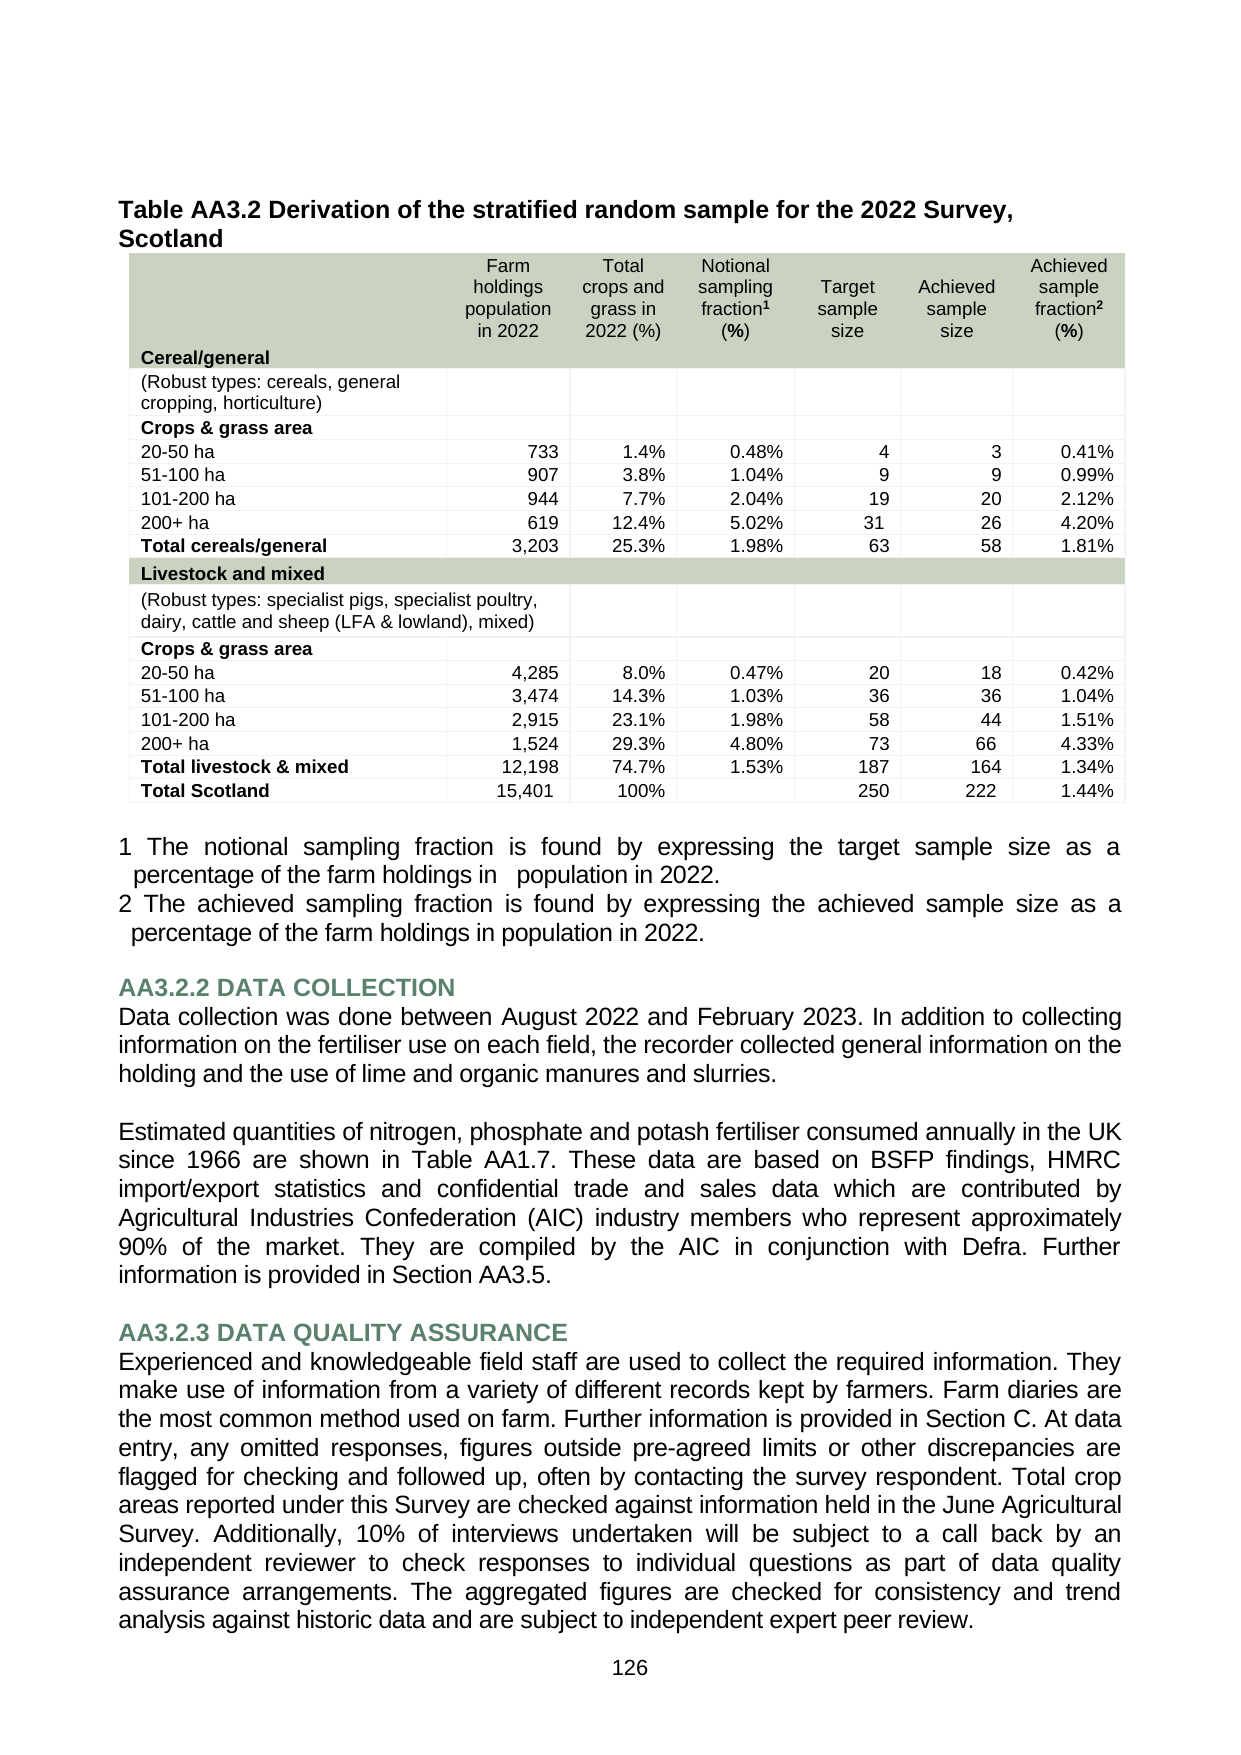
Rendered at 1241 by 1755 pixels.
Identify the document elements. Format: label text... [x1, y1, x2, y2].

table_cell 250 [795, 779, 900, 802]
table_cell [795, 638, 900, 660]
table_cell Total livestock & mixed [130, 756, 446, 778]
table_cell 200+ ha [130, 511, 446, 533]
table_cell 0.48% [677, 440, 794, 463]
table_cell 31 [795, 511, 900, 533]
table_cell 0.42% [1013, 661, 1124, 684]
table_cell [1013, 638, 1124, 660]
table_cell [795, 369, 900, 415]
table_cell [795, 585, 900, 636]
table_cell [571, 585, 676, 636]
table_cell 4.33% [1013, 732, 1124, 754]
table_cell 101-200 ha [130, 708, 446, 731]
table_cell 29.3% [571, 732, 676, 754]
table_cell [570, 341, 676, 368]
table_cell 36 [901, 685, 1012, 707]
table_cell 619 [447, 511, 569, 533]
table_cell 1.81% [1013, 535, 1124, 557]
table_cell 733 [447, 440, 569, 463]
table_cell [901, 558, 1013, 584]
table_cell 187 [795, 756, 900, 778]
table_cell [677, 779, 794, 802]
table_cell 7.7% [571, 487, 676, 510]
table_cell 2,915 [447, 708, 569, 731]
table_header Farm holdings population in 2022 [446, 253, 570, 341]
table_cell 907 [447, 464, 569, 486]
table_cell [795, 416, 900, 439]
subtitle AA3.2.3 DATA QUALITY ASSURANCE [118, 1318, 1122, 1347]
table_cell 1.34% [1013, 756, 1124, 778]
table_cell 3,203 [447, 535, 569, 557]
table_cell 36 [795, 685, 900, 707]
table_cell 58 [901, 535, 1012, 557]
table_header Notional sampling fraction1 (%) [676, 253, 794, 341]
table_cell 20 [795, 661, 900, 684]
table_cell (Robust types: specialist pigs, specialist poultry, dairy, cattle and sheep (LFA & lowland), mixed) [130, 585, 569, 636]
table_cell [901, 369, 1012, 415]
table_cell 2.04% [677, 487, 794, 510]
table_cell 222 [901, 779, 1012, 802]
table_cell [446, 341, 570, 368]
table_cell 5.02% [677, 511, 794, 533]
table_cell 4.20% [1013, 511, 1124, 533]
table_cell Crops & grass area [130, 416, 446, 439]
table_cell 1.98% [677, 535, 794, 557]
table_cell [447, 638, 569, 660]
table_cell 66 [901, 732, 1012, 754]
table_cell [1013, 369, 1124, 415]
text Data collection was done between August 2022 and February 2023. In addition to collecting information on the fertiliser use on each field, the recorder collected general information on the holding and the use of lime and organic manures and slurries. [118, 1002, 1122, 1088]
table_cell 101-200 ha [130, 487, 446, 510]
table_cell [676, 341, 794, 368]
table_cell 23.1% [571, 708, 676, 731]
table_header Total crops and grass in 2022 (%) [570, 253, 676, 341]
table_cell 51-100 ha [130, 464, 446, 486]
table_cell [676, 558, 794, 584]
table_cell 1.44% [1013, 779, 1124, 802]
table_cell [571, 638, 676, 660]
table_cell 18 [901, 661, 1012, 684]
table_cell Total Scotland [130, 779, 446, 802]
table_cell 944 [447, 487, 569, 510]
table_cell [447, 369, 569, 415]
subtitle AA3.2.2 DATA COLLECTION [118, 973, 1122, 1002]
table_cell [677, 638, 794, 660]
table_cell 100% [571, 779, 676, 802]
text Experienced and knowledgeable field staff are used to collect the required information. They make use of information from a variety of different records kept by farmers. Farm diaries are the most common method used on farm. Further information is provided in Section C. At data entry, any omitted responses, figures outside pre-agreed limits or other discrepancies are flagged for checking and followed up, often by contacting the survey respondent. Total crop areas reported under this Survey are checked against information held in the June Agricultural Survey. Additionally, 10% of interviews undertaken will be subject to a call back by an independent reviewer to check responses to individual questions as part of data quality assurance arrangements. The aggregated figures are checked for consistency and trend analysis against historic data and are subject to independent expert peer review. [118, 1347, 1122, 1634]
table_cell [1013, 416, 1124, 439]
table_cell 74.7% [571, 756, 676, 778]
table_cell [446, 558, 570, 584]
table_cell 20 [901, 487, 1012, 510]
table_cell 1,524 [447, 732, 569, 754]
table_cell Crops & grass area [130, 638, 446, 660]
table_cell 9 [795, 464, 900, 486]
table_cell 1.53% [677, 756, 794, 778]
table_cell [1013, 341, 1125, 368]
table_cell 44 [901, 708, 1012, 731]
table_cell [901, 341, 1013, 368]
table_cell 73 [795, 732, 900, 754]
table_cell 1.4% [571, 440, 676, 463]
table_cell [447, 416, 569, 439]
table_cell 3,474 [447, 685, 569, 707]
text 2 The achieved sampling fraction is found by expressing the achieved sample size as a percentage of the farm holdings in population in 2022. [118, 889, 1122, 947]
table_cell 19 [795, 487, 900, 510]
table_cell [571, 369, 676, 415]
table_cell 4.80% [677, 732, 794, 754]
table_cell [901, 416, 1012, 439]
table_cell [794, 341, 901, 368]
table_cell 0.47% [677, 661, 794, 684]
table_cell Total cereals/general [130, 535, 446, 557]
table_cell 1.98% [677, 708, 794, 731]
table_cell 12,198 [447, 756, 569, 778]
table_cell [794, 558, 901, 584]
table_cell Cereal/general [129, 341, 446, 368]
table_cell 9 [901, 464, 1012, 486]
table_cell Livestock and mixed [129, 558, 446, 584]
table_cell [677, 416, 794, 439]
table_cell [901, 638, 1012, 660]
table_cell 1.04% [1013, 685, 1124, 707]
table_cell (Robust types: cereals, general cropping, horticulture) [130, 369, 446, 415]
table_header [129, 253, 446, 341]
table_cell 1.04% [677, 464, 794, 486]
table_cell 25.3% [571, 535, 676, 557]
table_cell 15,401 [447, 779, 569, 802]
table_cell 63 [795, 535, 900, 557]
table_cell 14.3% [571, 685, 676, 707]
subtitle Table AA3.2 Derivation of the stratified random sample for the 2022 Survey, Scotland [118, 195, 1122, 252]
table_cell 3.8% [571, 464, 676, 486]
table_cell 4,285 [447, 661, 569, 684]
table_cell 20-50 ha [130, 440, 446, 463]
table_cell 1.51% [1013, 708, 1124, 731]
table_cell 0.99% [1013, 464, 1124, 486]
table_cell 200+ ha [130, 732, 446, 754]
table_cell 2.12% [1013, 487, 1124, 510]
text Estimated quantities of nitrogen, phosphate and potash fertiliser consumed annually in the UK since 1966 are shown in Table AA1.7. These data are based on BSFP findings, HMRC import/export statistics and confidential trade and sales data which are contributed by Agricultural Industries Confederation (AIC) industry members who represent approximately 90% of the market. They are compiled by the AIC in conjunction with Defra. Further information is provided in Section AA3.5. [118, 1117, 1122, 1289]
table_cell 26 [901, 511, 1012, 533]
table_cell 3 [901, 440, 1012, 463]
table_cell [1013, 585, 1124, 636]
table_cell [677, 369, 794, 415]
table_header Target sample size [794, 253, 901, 341]
text 1 The notional sampling fraction is found by expressing the target sample size as a percentage of the farm holdings in population in 2022. [118, 832, 1122, 889]
table_header Achieved sample fraction2 (%) [1013, 253, 1125, 341]
table_cell [570, 558, 676, 584]
table_header Achieved sample size [901, 253, 1013, 341]
table_cell 12.4% [571, 511, 676, 533]
table_cell 20-50 ha [130, 661, 446, 684]
table_cell 51-100 ha [130, 685, 446, 707]
table_cell [677, 585, 794, 636]
table_cell [571, 416, 676, 439]
table_cell 0.41% [1013, 440, 1124, 463]
table_cell [901, 585, 1012, 636]
table_cell 8.0% [571, 661, 676, 684]
table_cell 164 [901, 756, 1012, 778]
table_cell [1013, 558, 1125, 584]
table_cell 58 [795, 708, 900, 731]
table_cell 1.03% [677, 685, 794, 707]
table_cell 4 [795, 440, 900, 463]
